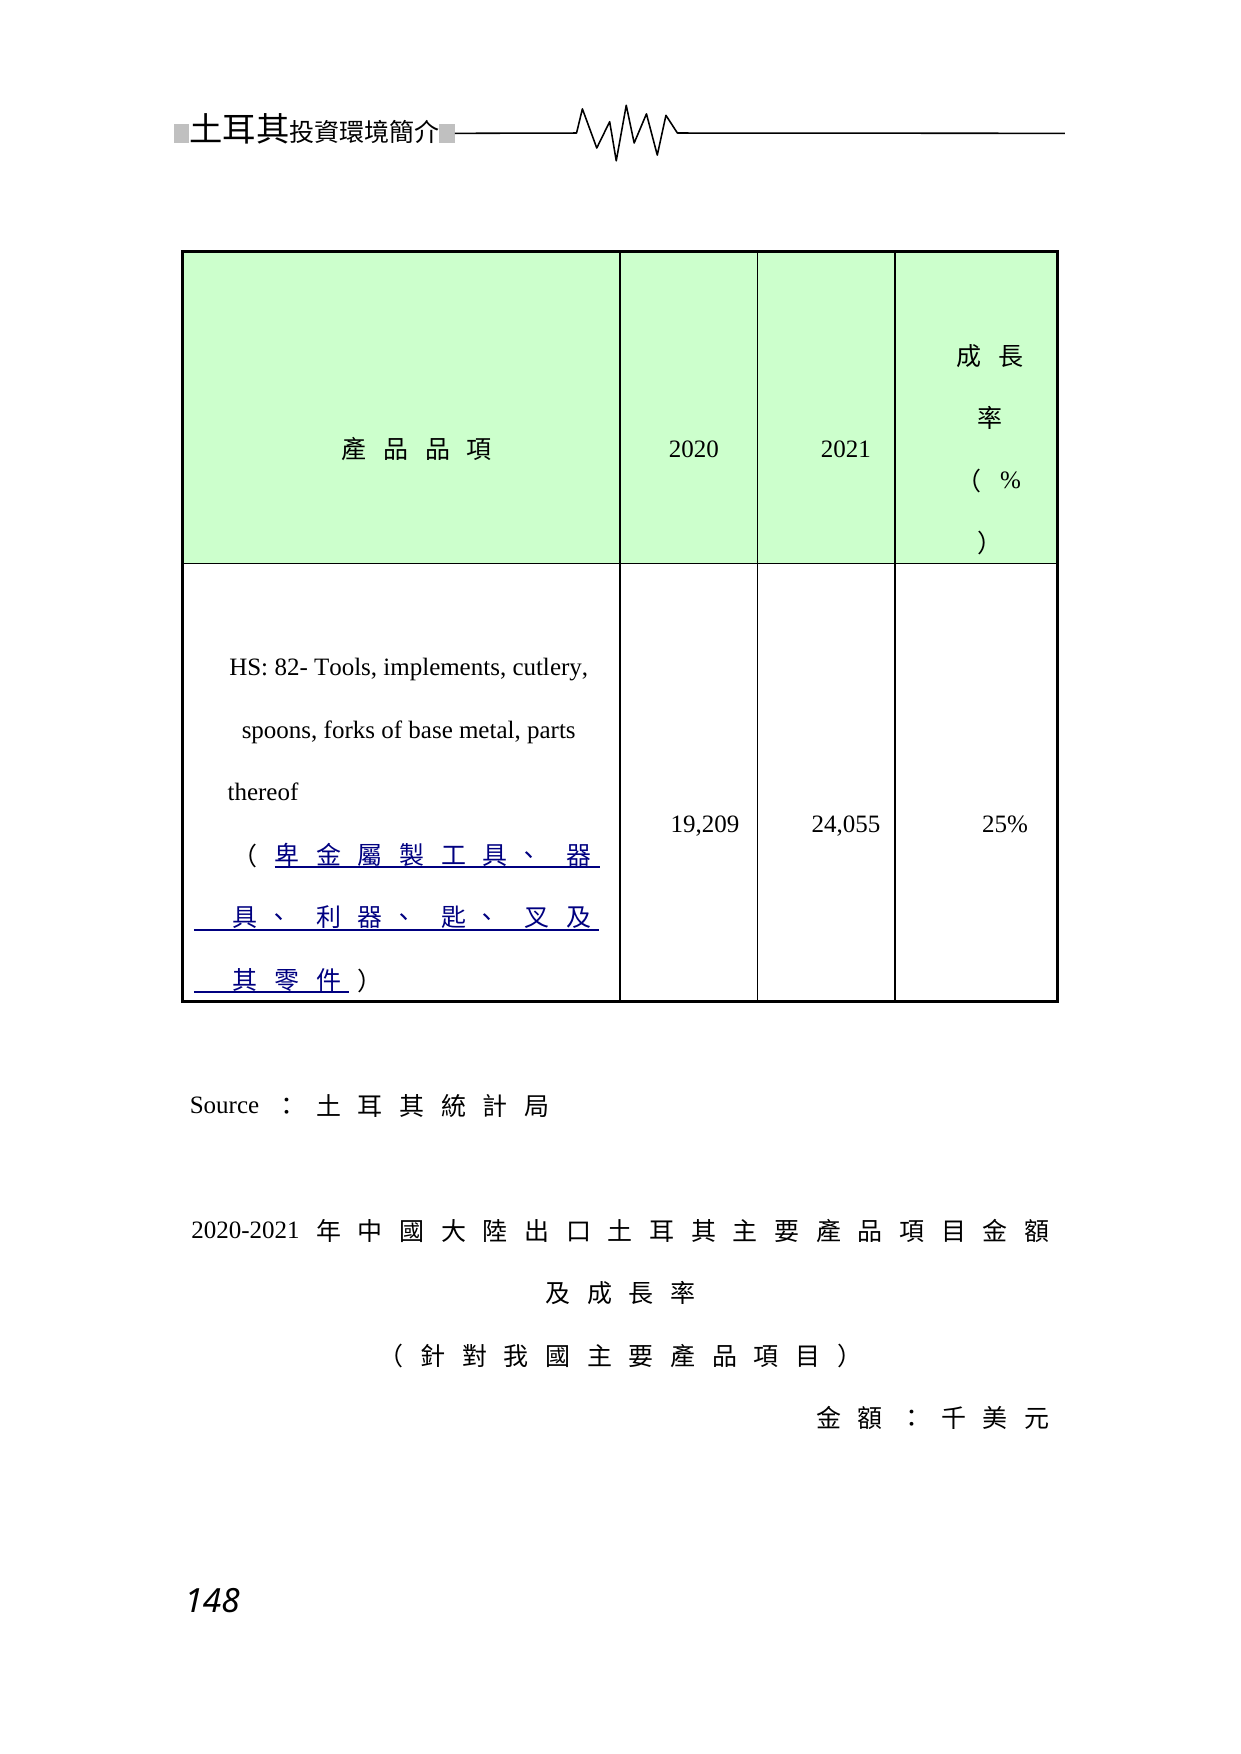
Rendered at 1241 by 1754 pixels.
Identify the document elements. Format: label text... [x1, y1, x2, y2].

table_header 成長率（%） [896, 253, 1056, 563]
text Source：土耳其統計局 [183, 1063, 1058, 1125]
text 金額：千美元 [183, 1375, 1058, 1438]
table_header 2021 [758, 253, 894, 563]
text 2020-2021年中國大陸出口土耳其主要產品項目金額及成長率 （針對我國主要產品項目） [183, 1188, 1058, 1375]
table_cell 25% [896, 564, 1056, 1000]
table_header 2020 [621, 253, 757, 563]
table_header 產品品項 [184, 253, 619, 563]
table_cell 19,209 [621, 564, 757, 1000]
table_cell 24,055 [758, 564, 894, 1000]
table_cell HS: 82- Tools, implements, cutlery, spoons, forks of base metal, parts thereof （卑金屬製工具、器具、利器、匙、叉及其零件） [184, 564, 619, 1000]
